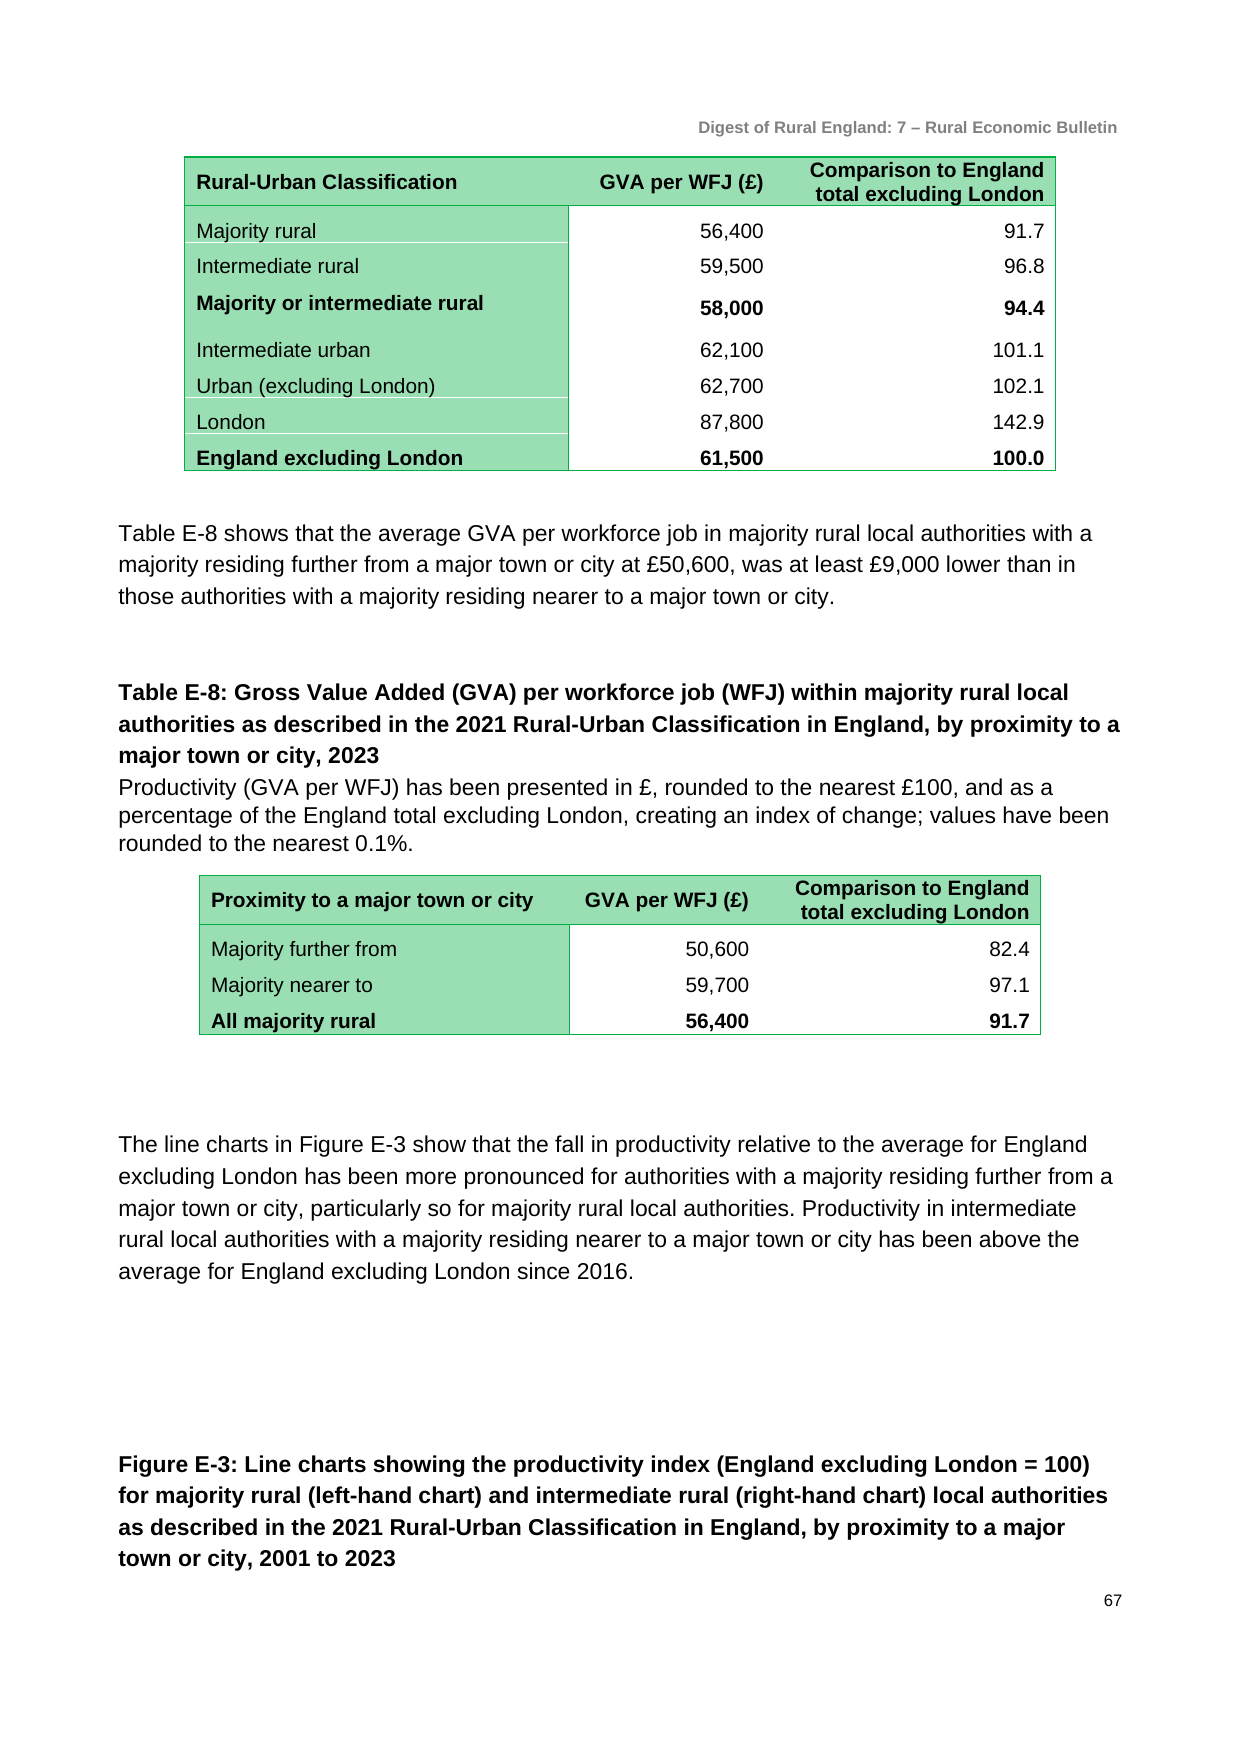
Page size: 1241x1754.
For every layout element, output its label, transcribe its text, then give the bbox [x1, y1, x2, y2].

text Figure E‑3: Line charts showing the productivity index (England excluding London = 100) for majority rural (left-hand chart) and intermediate rural (right-hand chart) local authorities as described in the 2021 Rural-Urban Classification in England, by proximity to a major town or city, 2001 to 2023 [118, 1451, 1122, 1572]
table_cell All majority rural [200, 997, 569, 1034]
table_cell 61,500 [569, 434, 775, 470]
table_cell London [185, 398, 568, 433]
table_cell Majority nearer to [200, 961, 569, 997]
table_cell 56,400 [569, 206, 775, 242]
table_cell Majority further from [200, 925, 569, 961]
table_header Rural-Urban Classification [185, 158, 568, 205]
table_cell 50,600 [570, 925, 760, 961]
table_cell England excluding London [185, 434, 568, 470]
table_cell 101.1 [775, 326, 1055, 362]
table_cell Intermediate urban [185, 326, 568, 362]
table_cell 59,700 [570, 961, 760, 997]
table_cell 91.7 [760, 997, 1040, 1034]
table_cell 97.1 [760, 961, 1040, 997]
text Table E‑8: Gross Value Added (GVA) per workforce job (WFJ) within majority rural local authorities as described in the 2021 Rural-Urban Classification in England, by proximity to a major town or city, 2023 [118, 679, 1122, 769]
table_cell 102.1 [775, 362, 1055, 397]
table_cell Intermediate rural [185, 243, 568, 278]
table_cell Majority rural [185, 206, 568, 242]
table_cell 82.4 [760, 925, 1040, 961]
table_cell Majority or intermediate rural [185, 278, 568, 326]
table_header Proximity to a major town or city [200, 876, 569, 924]
text The line charts in Figure E‑3 show that the fall in productivity relative to the average for England excluding London has been more pronounced for authorities with a majority residing further from a major town or city, particularly so for majority rural local authorities. Productivity in intermediate rural local authorities with a majority residing nearer to a major town or city has been above the average for England excluding London since 2016. [118, 1131, 1122, 1284]
table_cell 62,100 [569, 326, 775, 362]
table_cell 100.0 [775, 434, 1055, 470]
table_cell Urban (excluding London) [185, 362, 568, 397]
table_cell 91.7 [775, 206, 1055, 242]
table_header GVA per WFJ (£) [569, 876, 760, 924]
table_cell 62,700 [569, 362, 775, 397]
table_cell 56,400 [570, 997, 760, 1034]
table_header Comparison to England total excluding London [775, 158, 1055, 205]
table_cell 96.8 [775, 243, 1055, 278]
text Productivity (GVA per WFJ) has been presented in £, rounded to the nearest £100, and as a percentage of the England total excluding London, creating an index of change; values have been rounded to the nearest 0.1%. [118, 774, 1122, 857]
table_cell 87,800 [569, 398, 775, 433]
table_cell 94.4 [775, 278, 1055, 326]
table_header Comparison to England total excluding London [760, 876, 1040, 924]
table_cell 58,000 [569, 278, 775, 326]
table_cell 142.9 [775, 398, 1055, 433]
table_cell 59,500 [569, 243, 775, 278]
table_header GVA per WFJ (£) [568, 158, 775, 205]
text Table E‑8 shows that the average GVA per workforce job in majority rural local authorities with a majority residing further from a major town or city at £50,600, was at least £9,000 lower than in those authorities with a majority residing nearer to a major town or city. [118, 520, 1122, 609]
